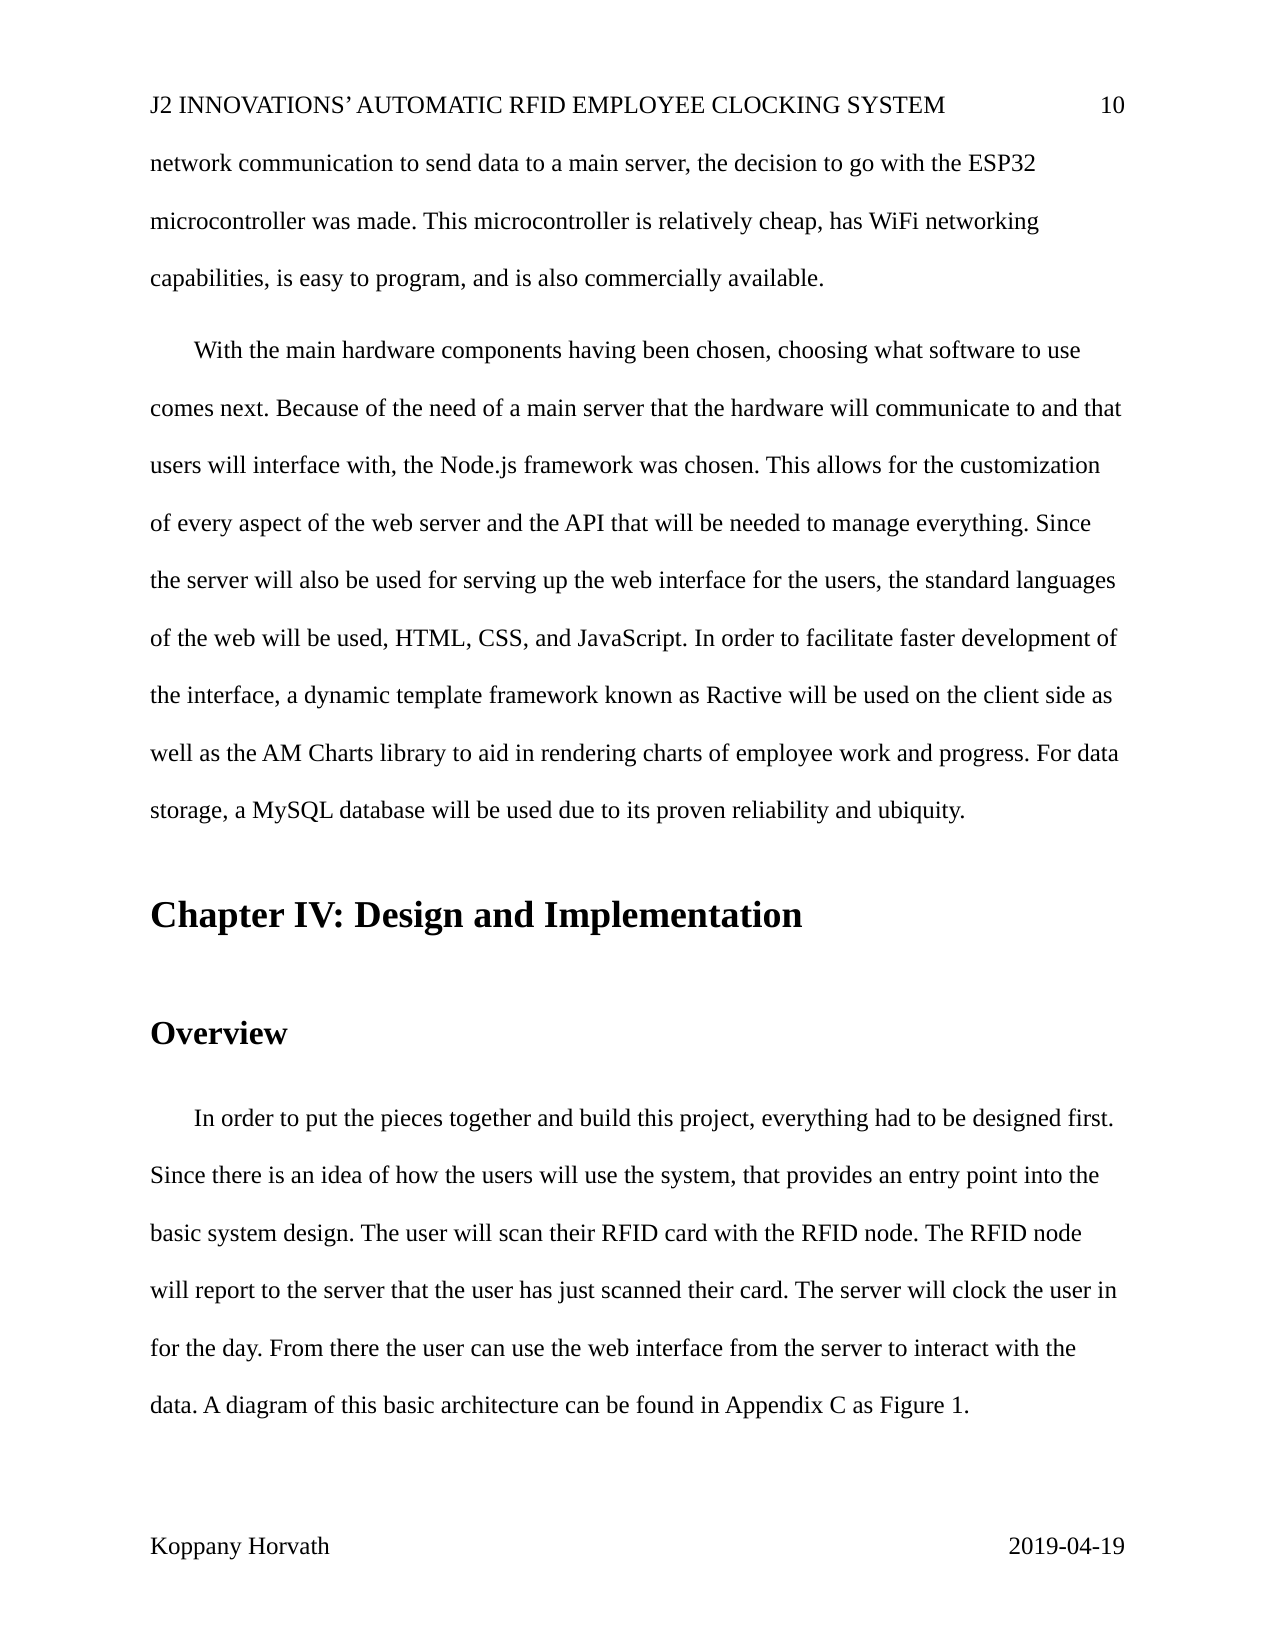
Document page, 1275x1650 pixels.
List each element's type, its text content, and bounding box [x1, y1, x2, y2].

text With the main hardware components having been chosen, choosing what software to use comes next. Because of the need of a main server that the hardware will communicate to and that users will interface with, the Node.js framework was chosen. This allows for the customization of every aspect of the web server and the API that will be needed to manage everything. Since the server will also be used for serving up the web interface for the users, the standard languages of the web will be used, HTML, CSS, and JavaScript. In order to facilitate faster development of the interface, a dynamic template framework known as Ractive will be used on the client side as well as the AM Charts library to aid in rendering charts of employee work and progress. For data storage, a MySQL database will be used due to its proven reliability and ubiquity. [150, 335, 1125, 824]
text network communication to send data to a main server, the decision to go with the ESP32 microcontroller was made. This microcontroller is relatively cheap, has WiFi networking capabilities, is easy to program, and is also commercially available. [150, 148, 1125, 292]
subtitle Chapter IV: Design and Implementation [150, 892, 1125, 936]
subtitle Overview [150, 1013, 1125, 1052]
text In order to put the pieces together and build this project, everything had to be designed first. Since there is an idea of how the users will use the system, that provides an entry point into the basic system design. The user will scan their RFID card with the RFID node. The RFID node will report to the server that the user has just scanned their card. The server will clock the user in for the day. From there the user can use the web interface from the server to interact with the data. A diagram of this basic architecture can be found in Appendix C as Figure 1. [150, 1103, 1125, 1419]
